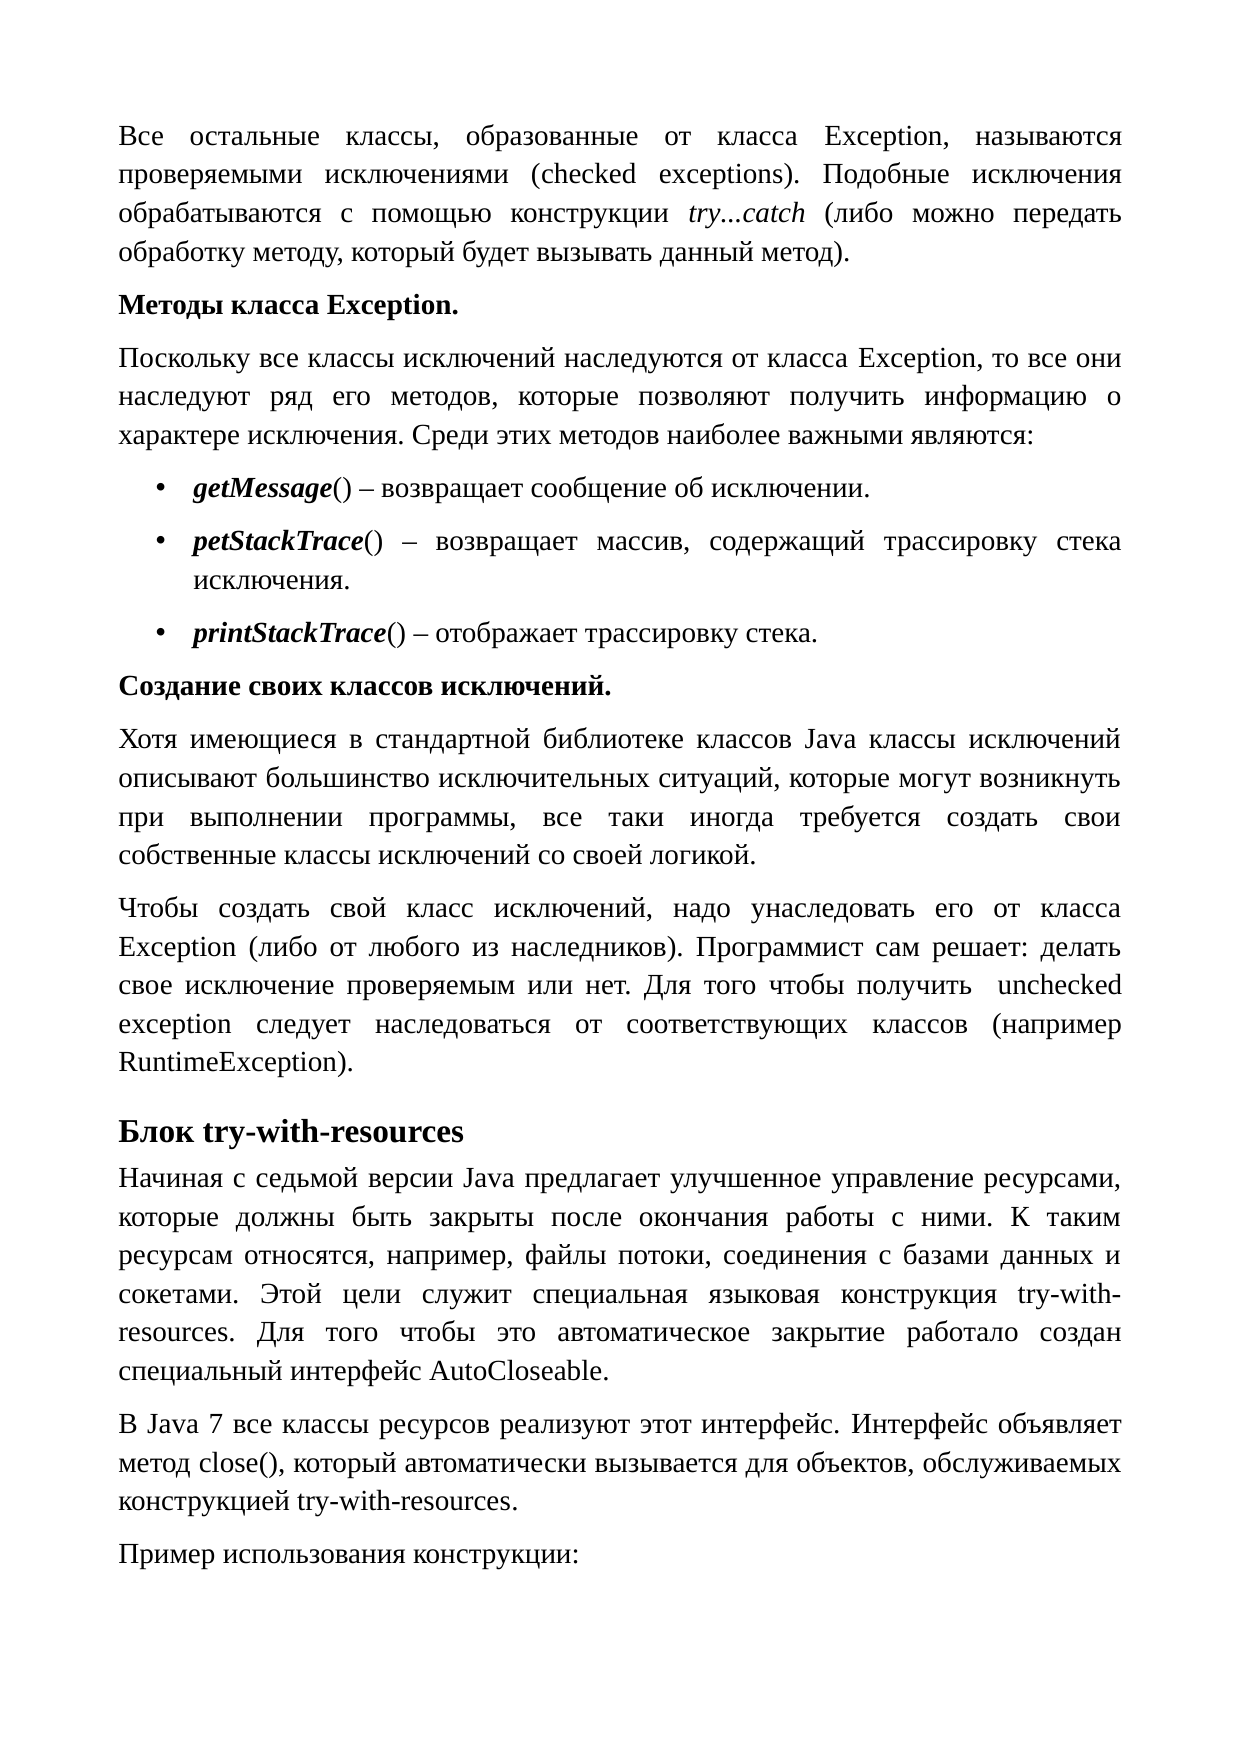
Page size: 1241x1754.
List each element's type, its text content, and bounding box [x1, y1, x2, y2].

text Чтобы создать свой класс исключений, надо унаследовать его от класса Exception (либо от любого из наследников). Программист сам решает: делать свое исключение проверяемым или нет. Для того чтобы получить unchecked exception следует наследоваться от соответствующих классов (например RuntimeException). [118, 890, 1122, 1078]
text Все остальные классы, образованные от класса Exception, называются проверяемыми исключениями (checked exceptions). Подобные исключения обрабатываются с помощью конструкции try...catch (либо можно передать обработку методу, который будет вызывать данный метод). [118, 118, 1122, 267]
list petStackTrace() – возвращает массив, содержащий трассировку стека исключения. [156, 523, 1122, 596]
text Пример использования конструкции: [118, 1536, 1122, 1570]
list getMessage() – возвращает сообщение об исключении. [156, 470, 1122, 504]
text В Java 7 все классы ресурсов реализуют этот интерфейс. Интерфейс объявляет метод close(), который автоматически вызывается для объектов, обслуживаемых конструкцией try-with-resources. [118, 1406, 1122, 1517]
text Хотя имеющиеся в стандартной библиотеке классов Java классы исключений описывают большинство исключительных ситуаций, которые могут возникнуть при выполнении программы, все таки иногда требуется создать свои собственные классы исключений со своей логикой. [118, 722, 1122, 871]
text Методы класса Exception. [118, 287, 1122, 320]
text Поскольку все классы исключений наследуются от класса Exception, то все они наследуют ряд его методов, которые позволяют получить информацию о характере исключения. Среди этих методов наиболее важными являются: [118, 340, 1122, 451]
list printStackTrace() – отображает трассировку стека. [156, 615, 1122, 649]
text Создание своих классов исключений. [118, 668, 1122, 702]
subtitle Блок try-with-resources [118, 1118, 1122, 1148]
text Начиная с седьмой версии Java предлагает улучшенное управление ресурсами, которые должны быть закрыты после окончания работы с ними. К таким ресурсам относятся, например, файлы потоки, соединения с базами данных и сокетами. Этой цели служит специальная языковая конструкция try-with-resources. Для того чтобы это автоматическое закрытие работало создан специальный интерфейс AutoCloseable. [118, 1160, 1122, 1387]
